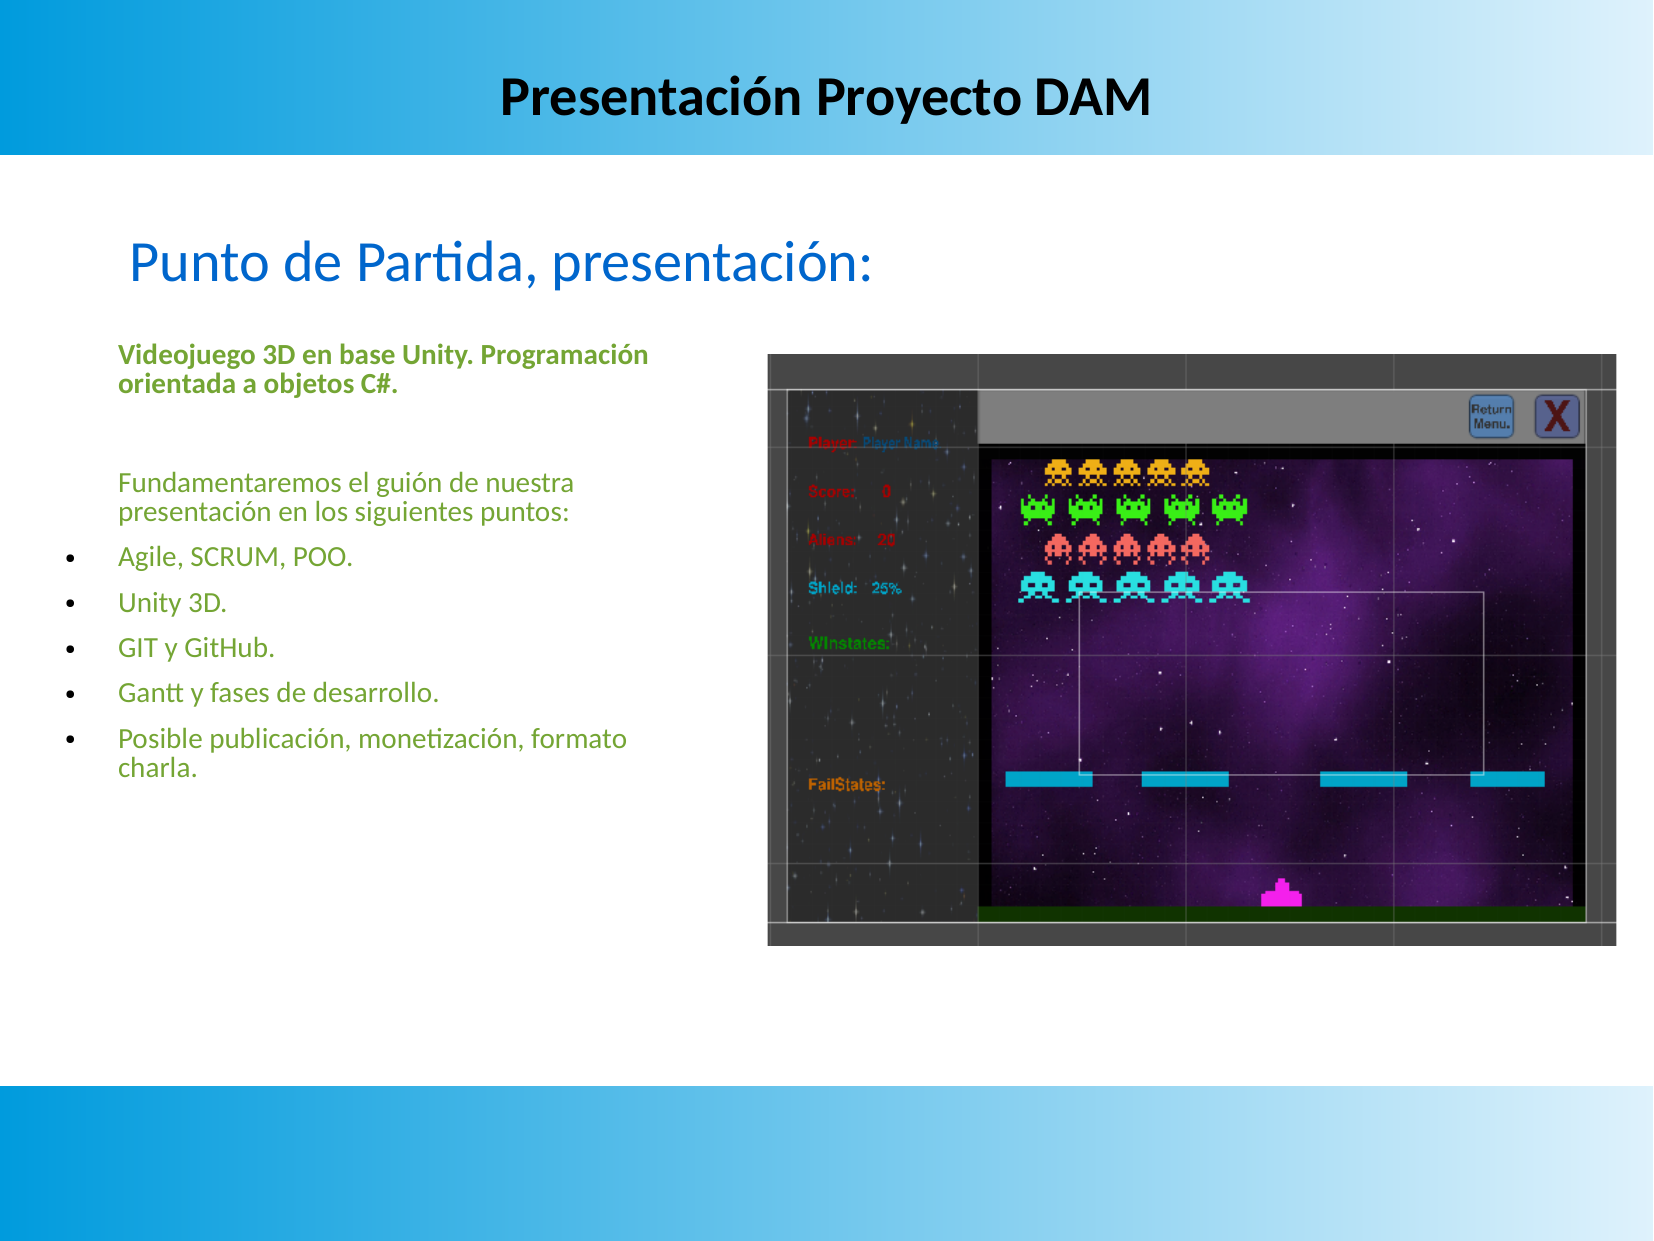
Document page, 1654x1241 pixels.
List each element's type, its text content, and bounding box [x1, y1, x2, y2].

list Videojuego 3D en base Unity. Programación orientada a objetos C#. Fundamentaremos el guión de nuestra presentación en los siguientes puntos: Agile, SCRUM, POO. Unity 3D. GIT y GitHub. Gantt y fases de desarrollo. Posible publicación, monetización, formato charla. [47, 342, 686, 1028]
title Presentación Proyecto DAM [82, 49, 1571, 155]
list Punto de Partida, presentación: [59, 237, 1501, 308]
picture [767, 354, 1617, 946]
